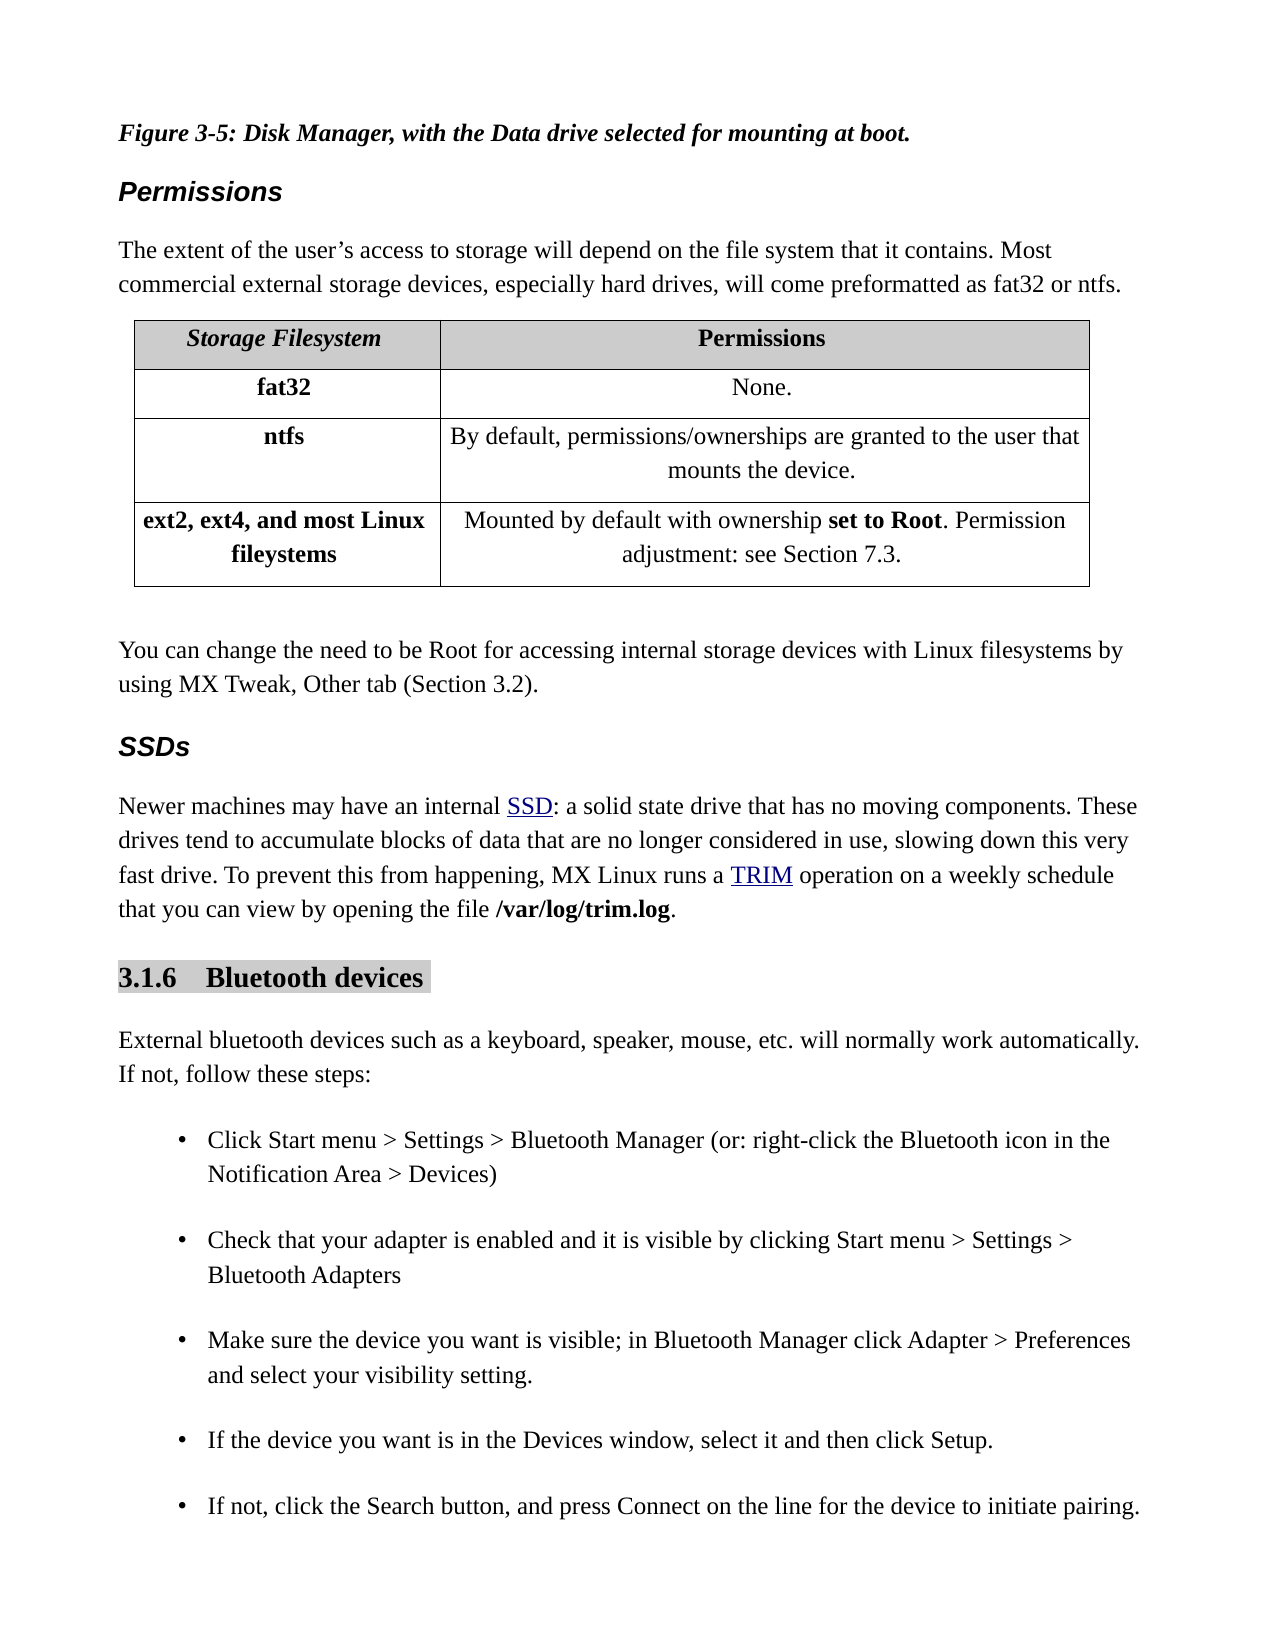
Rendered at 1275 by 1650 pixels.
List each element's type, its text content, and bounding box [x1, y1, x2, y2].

subtitle 3.1.6 Bluetooth devices [118, 960, 1157, 993]
table_cell By default, permissions/ownerships are granted to the user that mounts the device. [441, 419, 1089, 502]
table_cell None. [441, 370, 1089, 418]
subtitle SSDs [118, 731, 1157, 763]
text Newer machines may have an internal SSD: a solid state drive that has no moving components. These drives tend to accumulate blocks of data that are no longer considered in use, slowing down this very fast drive. To prevent this from happening, MX Linux runs a TRIM operation on a weekly schedule that you can view by opening the file /var/log/trim.log. [118, 791, 1157, 923]
table_header Storage Filesystem [135, 321, 440, 369]
list Click Start menu > Settings > Bluetooth Manager (or: right-click the Bluetooth icon in the Notification Area > Devices) [178, 1125, 1141, 1188]
list If the device you want is in the Devices window, select it and then click Setup. [178, 1426, 1141, 1454]
list Check that your adapter is enabled and it is visible by clicking Start menu > Settings > Bluetooth Adapters [178, 1225, 1141, 1288]
text You can change the need to be Root for accessing internal storage devices with Linux filesystems by using MX Tweak, Other tab (Section 3.2). [118, 635, 1157, 698]
text Figure 3-5: Disk Manager, with the Data drive selected for mounting at boot. [118, 118, 1157, 147]
table_cell ext2, ext4, and most Linux fileystems [135, 503, 440, 586]
table_cell Mounted by default with ownership set to Root. Permission adjustment: see Section 7.3. [441, 503, 1089, 586]
table_cell ntfs [135, 419, 440, 502]
table_cell fat32 [135, 370, 440, 418]
text The extent of the user’s access to storage will depend on the file system that it contains. Most commercial external storage devices, especially hard drives, will come preformatted as fat32 or ntfs. [118, 235, 1157, 298]
list Make sure the device you want is visible; in Bluetooth Manager click Adapter > Preferences and select your visibility setting. [178, 1325, 1141, 1389]
subtitle Permissions [118, 175, 1157, 207]
list If not, click the Search button, and press Connect on the line for the device to initiate pairing. [178, 1491, 1141, 1520]
text External bluetooth devices such as a keyboard, speaker, mouse, etc. will normally work automatically. If not, follow these steps: [118, 1025, 1157, 1088]
table_header Permissions [441, 321, 1089, 369]
